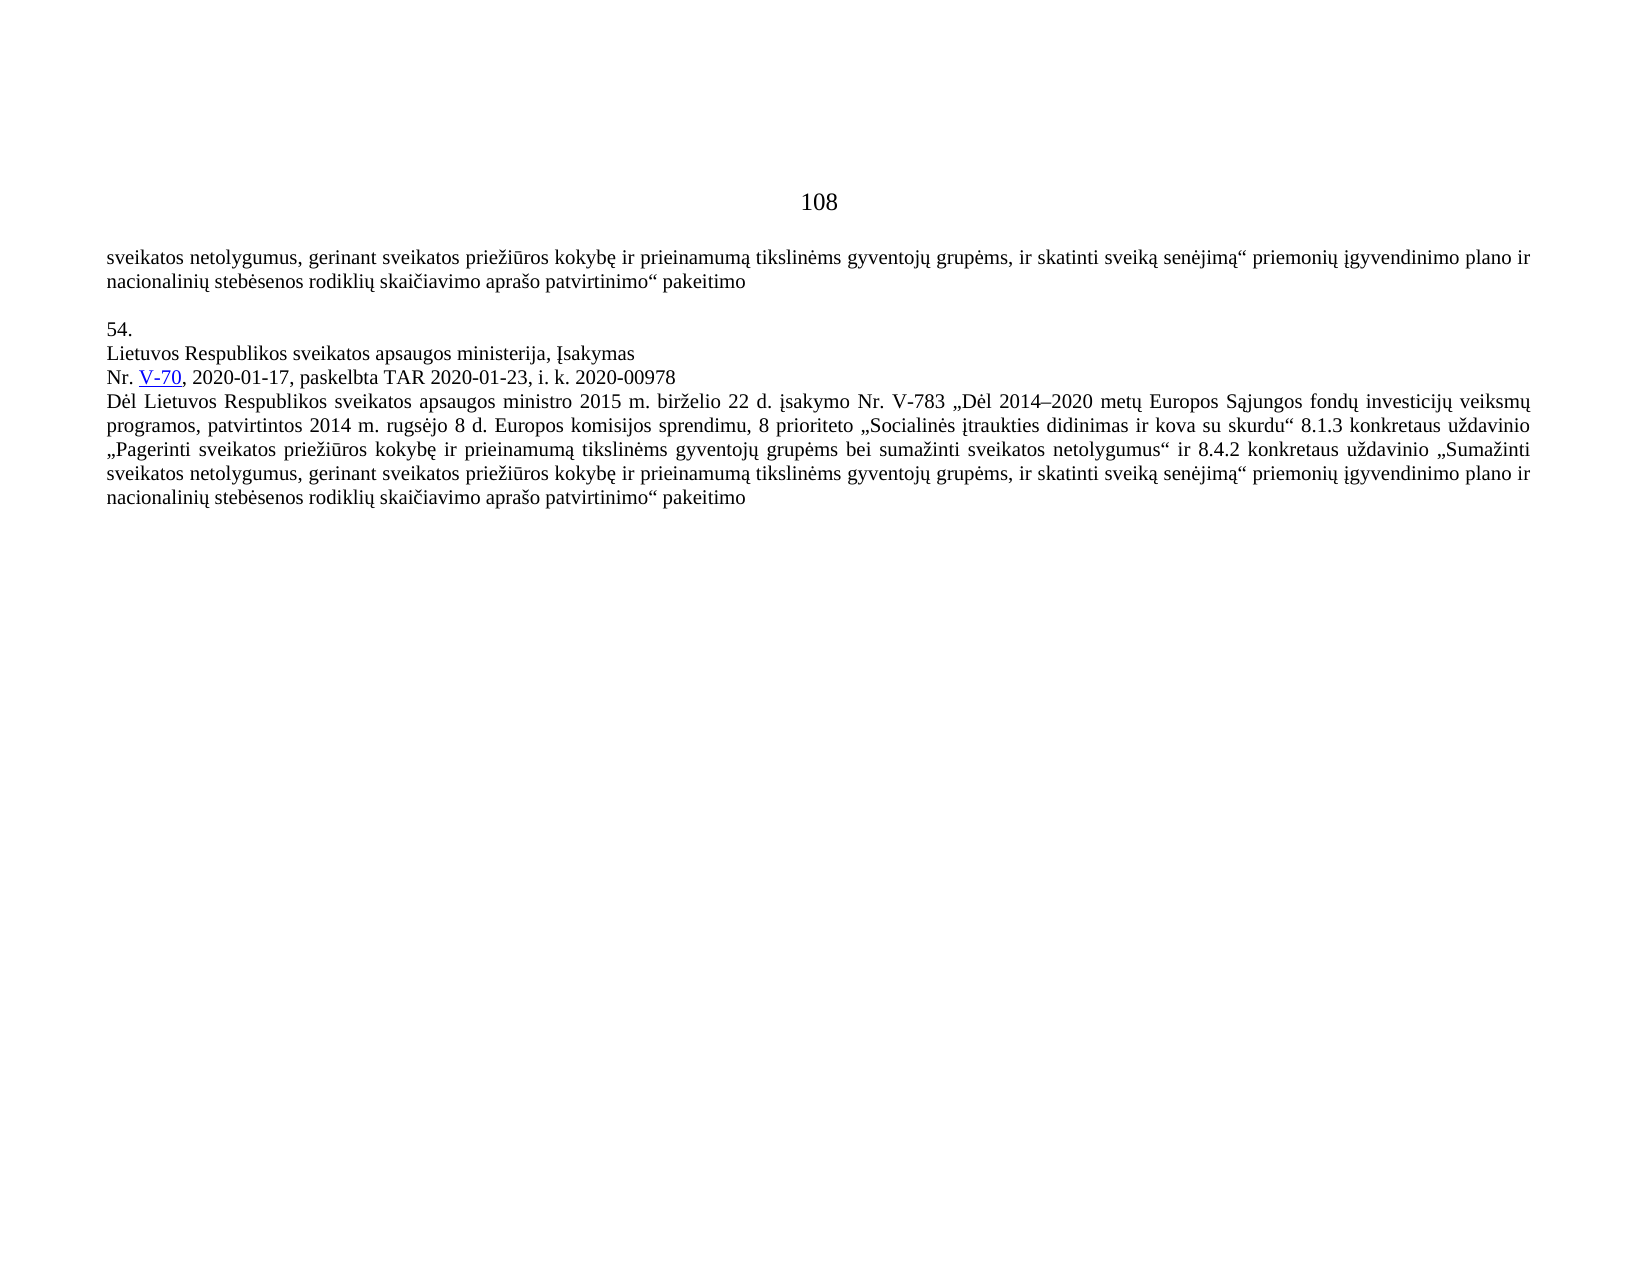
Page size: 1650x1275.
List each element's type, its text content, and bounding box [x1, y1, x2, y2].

text 54. [106, 317, 1532, 341]
text Nr. V-70, 2020-01-17, paskelbta TAR 2020-01-23, i. k. 2020-00978 [106, 365, 1532, 389]
text Lietuvos Respublikos sveikatos apsaugos ministerija, Įsakymas [106, 341, 1532, 365]
text Dėl Lietuvos Respublikos sveikatos apsaugos ministro 2015 m. birželio 22 d. įsakymo Nr. V-783 „Dėl 2014–2020 metų Europos Sąjungos fondų investicijų veiksmų programos, patvirtintos 2014 m. rugsėjo 8 d. Europos komisijos sprendimu, 8 prioriteto „Socialinės įtraukties didinimas ir kova su skurdu“ 8.1.3 konkretaus uždavinio „Pagerinti sveikatos priežiūros kokybę ir prieinamumą tikslinėms gyventojų grupėms bei sumažinti sveikatos netolygumus“ ir 8.4.2 konkretaus uždavinio „Sumažinti sveikatos netolygumus, gerinant sveikatos priežiūros kokybę ir prieinamumą tikslinėms gyventojų grupėms, ir skatinti sveiką senėjimą“ priemonių įgyvendinimo plano ir nacionalinių stebėsenos rodiklių skaičiavimo aprašo patvirtinimo“ pakeitimo [106, 389, 1532, 509]
text sveikatos netolygumus, gerinant sveikatos priežiūros kokybę ir prieinamumą tikslinėms gyventojų grupėms, ir skatinti sveiką senėjimą“ priemonių įgyvendinimo plano ir nacionalinių stebėsenos rodiklių skaičiavimo aprašo patvirtinimo“ pakeitimo [106, 245, 1532, 293]
